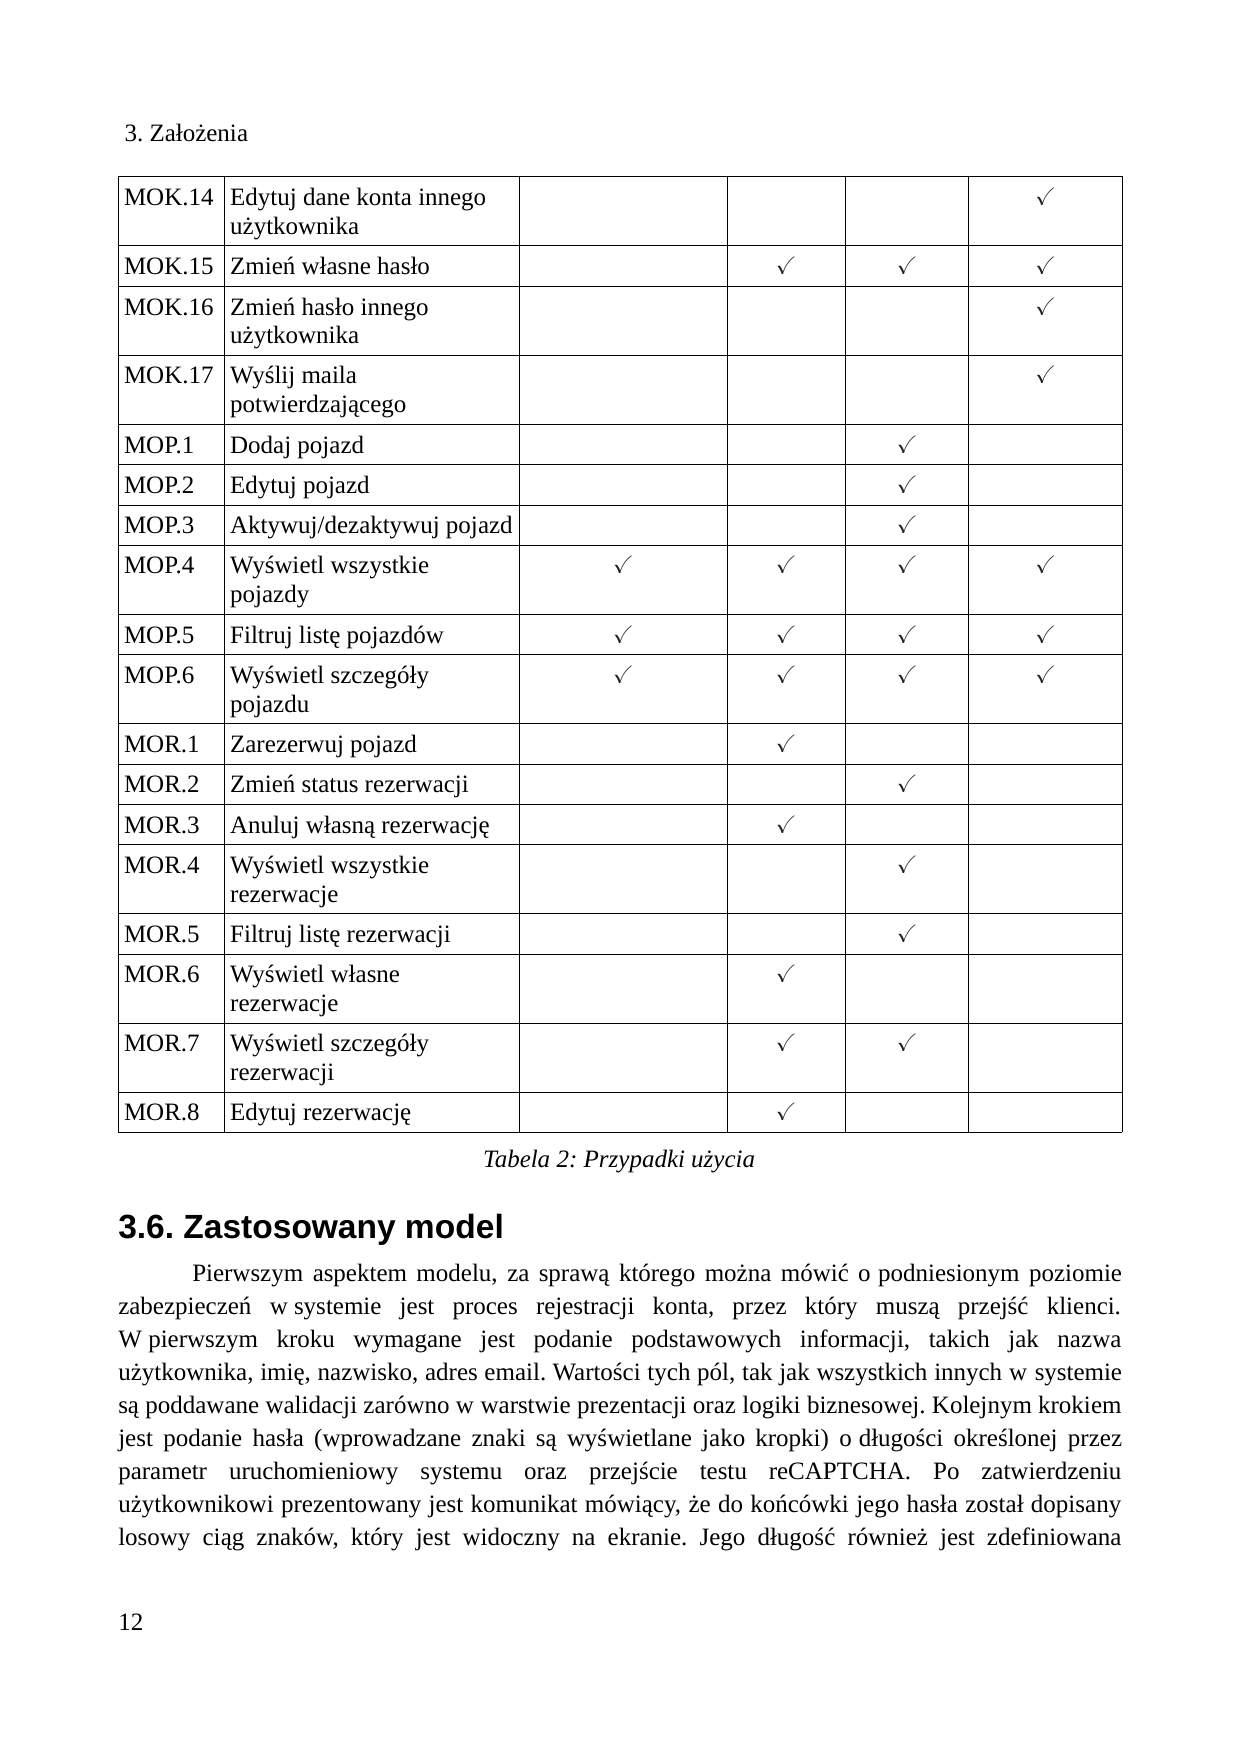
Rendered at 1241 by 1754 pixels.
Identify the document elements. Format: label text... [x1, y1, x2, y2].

table_cell ✓ [728, 805, 845, 844]
table_cell ✓ [846, 615, 968, 654]
table_cell [969, 845, 1122, 913]
table_cell Zarezerwuj pojazd [225, 724, 519, 763]
table_cell [520, 1093, 727, 1132]
table_cell Zmień hasło innego użytkownika [225, 287, 519, 355]
table_cell [520, 765, 727, 804]
table_cell ✓ [969, 356, 1122, 424]
table_cell ✓ [728, 246, 845, 286]
table_cell ✓ [846, 506, 968, 545]
table_cell [520, 465, 727, 504]
table_cell Wyświetl wszystkie rezerwacje [225, 845, 519, 913]
text Tabela 2: Przypadki użycia [118, 1144, 1122, 1173]
table_cell [520, 914, 727, 953]
table_cell Wyświetl szczegóły pojazdu [225, 655, 519, 723]
table_cell MOP.3 [119, 506, 224, 545]
table_cell [846, 1093, 968, 1132]
table_cell MOK.15 [119, 246, 224, 286]
table_cell ✓ [728, 615, 845, 654]
table_cell [728, 356, 845, 424]
table_cell [969, 805, 1122, 844]
table_cell Wyślij maila potwierdzającego [225, 356, 519, 424]
table_cell ✓ [728, 655, 845, 723]
table_cell ✓ [969, 546, 1122, 614]
subtitle 3.6. Zastosowany model [118, 1207, 1122, 1245]
table_cell [728, 506, 845, 545]
table_cell ✓ [846, 1024, 968, 1092]
table_cell ✓ [520, 655, 727, 723]
table_cell MOP.1 [119, 425, 224, 464]
table_cell [520, 805, 727, 844]
table_cell MOP.5 [119, 615, 224, 654]
table_cell Dodaj pojazd [225, 425, 519, 464]
table_cell [728, 425, 845, 464]
table_cell [520, 356, 727, 424]
text Pierwszym aspektem modelu, za sprawą którego można mówić o podniesionym poziomie zabezpieczeń w systemie jest proces rejestracji konta, przez który muszą przejść klienci. W pierwszym kroku wymagane jest podanie podstawowych informacji, takich jak nazwa użytkownika, imię, nazwisko, adres email. Wartości tych pól, tak jak wszystkich innych w systemie są poddawane walidacji zarówno w warstwie prezentacji oraz logiki biznesowej. Kolejnym krokiem jest podanie hasła (wprowadzane znaki są wyświetlane jako kropki) o długości określonej przez parametr uruchomieniowy systemu oraz przejście testu reCAPTCHA. Po zatwierdzeniu użytkownikowi prezentowany jest komunikat mówiący, że do końcówki jego hasła został dopisany losowy ciąg znaków, który jest widoczny na ekranie. Jego długość również jest zdefiniowana [118, 1258, 1122, 1551]
table_cell [520, 724, 727, 763]
table_cell Anuluj własną rezerwację [225, 805, 519, 844]
table_cell [728, 914, 845, 953]
table_cell [728, 177, 845, 245]
table_cell ✓ [728, 955, 845, 1023]
table_cell [520, 425, 727, 464]
table_cell [969, 465, 1122, 504]
table_cell [846, 356, 968, 424]
table_cell ✓ [728, 724, 845, 763]
table_cell [520, 287, 727, 355]
table_cell ✓ [728, 1093, 845, 1132]
table_cell [520, 177, 727, 245]
table_cell MOP.4 [119, 546, 224, 614]
table_cell MOR.2 [119, 765, 224, 804]
table_cell Wyświetl wszystkie pojazdy [225, 546, 519, 614]
table_cell [520, 246, 727, 286]
table_cell ✓ [969, 655, 1122, 723]
table_cell MOP.6 [119, 655, 224, 723]
table_cell ✓ [846, 546, 968, 614]
table_cell Wyświetl szczegóły rezerwacji [225, 1024, 519, 1092]
table_cell ✓ [520, 546, 727, 614]
table_cell ✓ [846, 655, 968, 723]
table_cell ✓ [846, 765, 968, 804]
table_cell Edytuj pojazd [225, 465, 519, 504]
table_cell [846, 177, 968, 245]
table_cell MOK.16 [119, 287, 224, 355]
table_cell Zmień własne hasło [225, 246, 519, 286]
table_cell [969, 1093, 1122, 1132]
table_cell [969, 914, 1122, 953]
table_cell MOR.6 [119, 955, 224, 1023]
table_cell MOR.1 [119, 724, 224, 763]
table_cell Zmień status rezerwacji [225, 765, 519, 804]
table_cell ✓ [728, 1024, 845, 1092]
table_cell [969, 765, 1122, 804]
table_cell MOR.4 [119, 845, 224, 913]
table_cell Filtruj listę rezerwacji [225, 914, 519, 953]
table_cell Edytuj rezerwację [225, 1093, 519, 1132]
table_cell [969, 724, 1122, 763]
table_cell [728, 465, 845, 504]
table_cell [969, 506, 1122, 545]
table_cell MOK.14 [119, 177, 224, 245]
table_cell [728, 765, 845, 804]
table_cell [520, 845, 727, 913]
table_cell [969, 425, 1122, 464]
table_cell [728, 845, 845, 913]
table_cell MOK.17 [119, 356, 224, 424]
table_cell [520, 506, 727, 545]
table_cell ✓ [969, 177, 1122, 245]
table_cell Aktywuj/dezaktywuj pojazd [225, 506, 519, 545]
table_cell Edytuj dane konta innego użytkownika [225, 177, 519, 245]
table_cell [969, 955, 1122, 1023]
table_cell ✓ [520, 615, 727, 654]
table_cell ✓ [846, 914, 968, 953]
table_cell [520, 1024, 727, 1092]
table_cell Wyświetl własne rezerwacje [225, 955, 519, 1023]
table_cell Filtruj listę pojazdów [225, 615, 519, 654]
table_cell ✓ [969, 287, 1122, 355]
table_cell MOR.3 [119, 805, 224, 844]
table_cell MOR.5 [119, 914, 224, 953]
table_cell ✓ [846, 425, 968, 464]
table_cell [846, 724, 968, 763]
table_cell MOP.2 [119, 465, 224, 504]
table_cell [846, 805, 968, 844]
table_cell ✓ [846, 845, 968, 913]
table_cell ✓ [969, 246, 1122, 286]
table_cell [728, 287, 845, 355]
table_cell MOR.7 [119, 1024, 224, 1092]
table_cell ✓ [969, 615, 1122, 654]
table_cell ✓ [728, 546, 845, 614]
table_cell ✓ [846, 246, 968, 286]
table_cell MOR.8 [119, 1093, 224, 1132]
table_cell ✓ [846, 465, 968, 504]
table_cell [846, 955, 968, 1023]
table_cell [969, 1024, 1122, 1092]
table_cell [846, 287, 968, 355]
table_cell [520, 955, 727, 1023]
